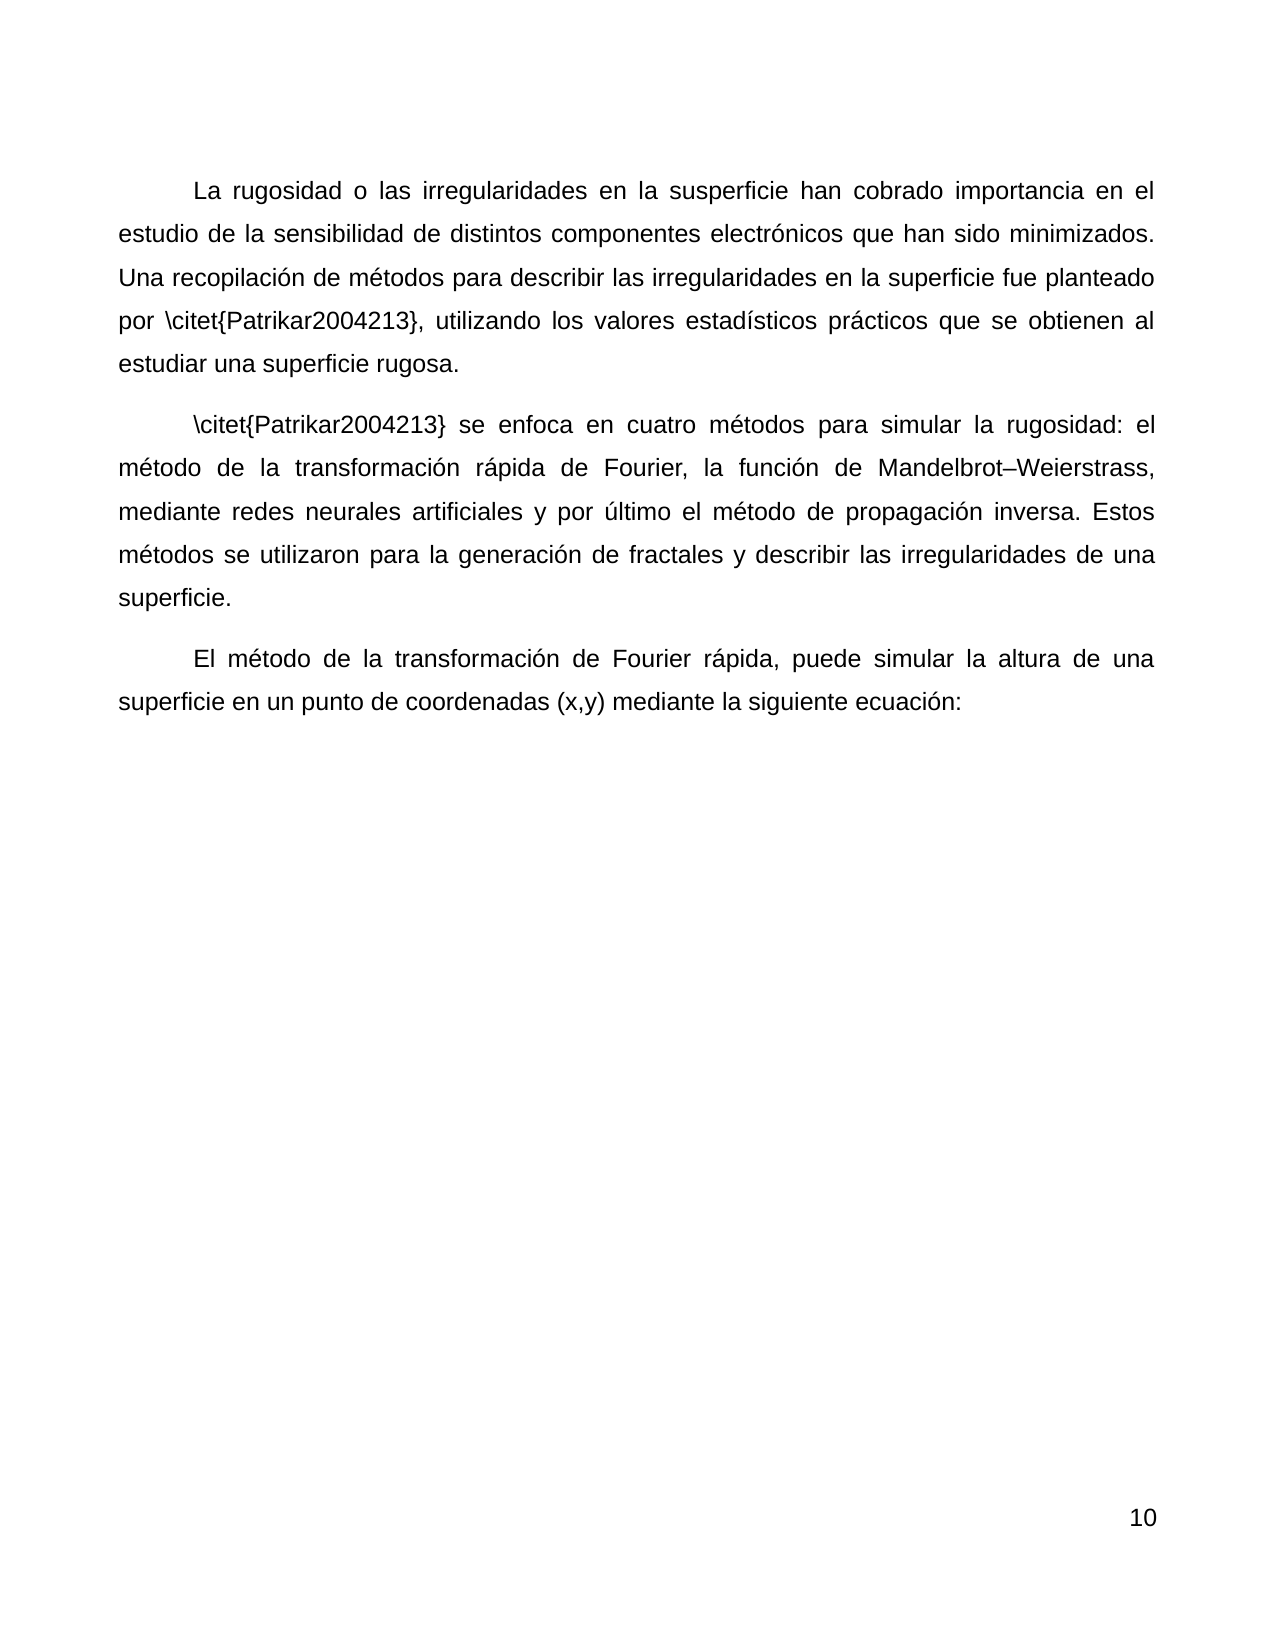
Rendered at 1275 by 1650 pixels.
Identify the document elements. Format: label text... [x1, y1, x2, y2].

text \citet{Patrikar2004213} se enfoca en cuatro métodos para simular la rugosidad: el método de la transformación rápida de Fourier, la función de Mandelbrot–Weierstrass, mediante redes neurales artificiales y por último el método de propagación inversa. Estos métodos se utilizaron para la generación de fractales y describir las irregularidades de una superficie. [118, 410, 1157, 612]
text La rugosidad o las irregularidades en la susperficie han cobrado importancia en el estudio de la sensibilidad de distintos componentes electrónicos que han sido minimizados. Una recopilación de métodos para describir las irregularidades en la superficie fue planteado por \citet{Patrikar2004213}, utilizando los valores estadísticos prácticos que se obtienen al estudiar una superficie rugosa. [118, 176, 1157, 378]
text El método de la transformación de Fourier rápida, puede simular la altura de una superficie en un punto de coordenadas (x,y) mediante la siguiente ecuación: [118, 644, 1157, 716]
